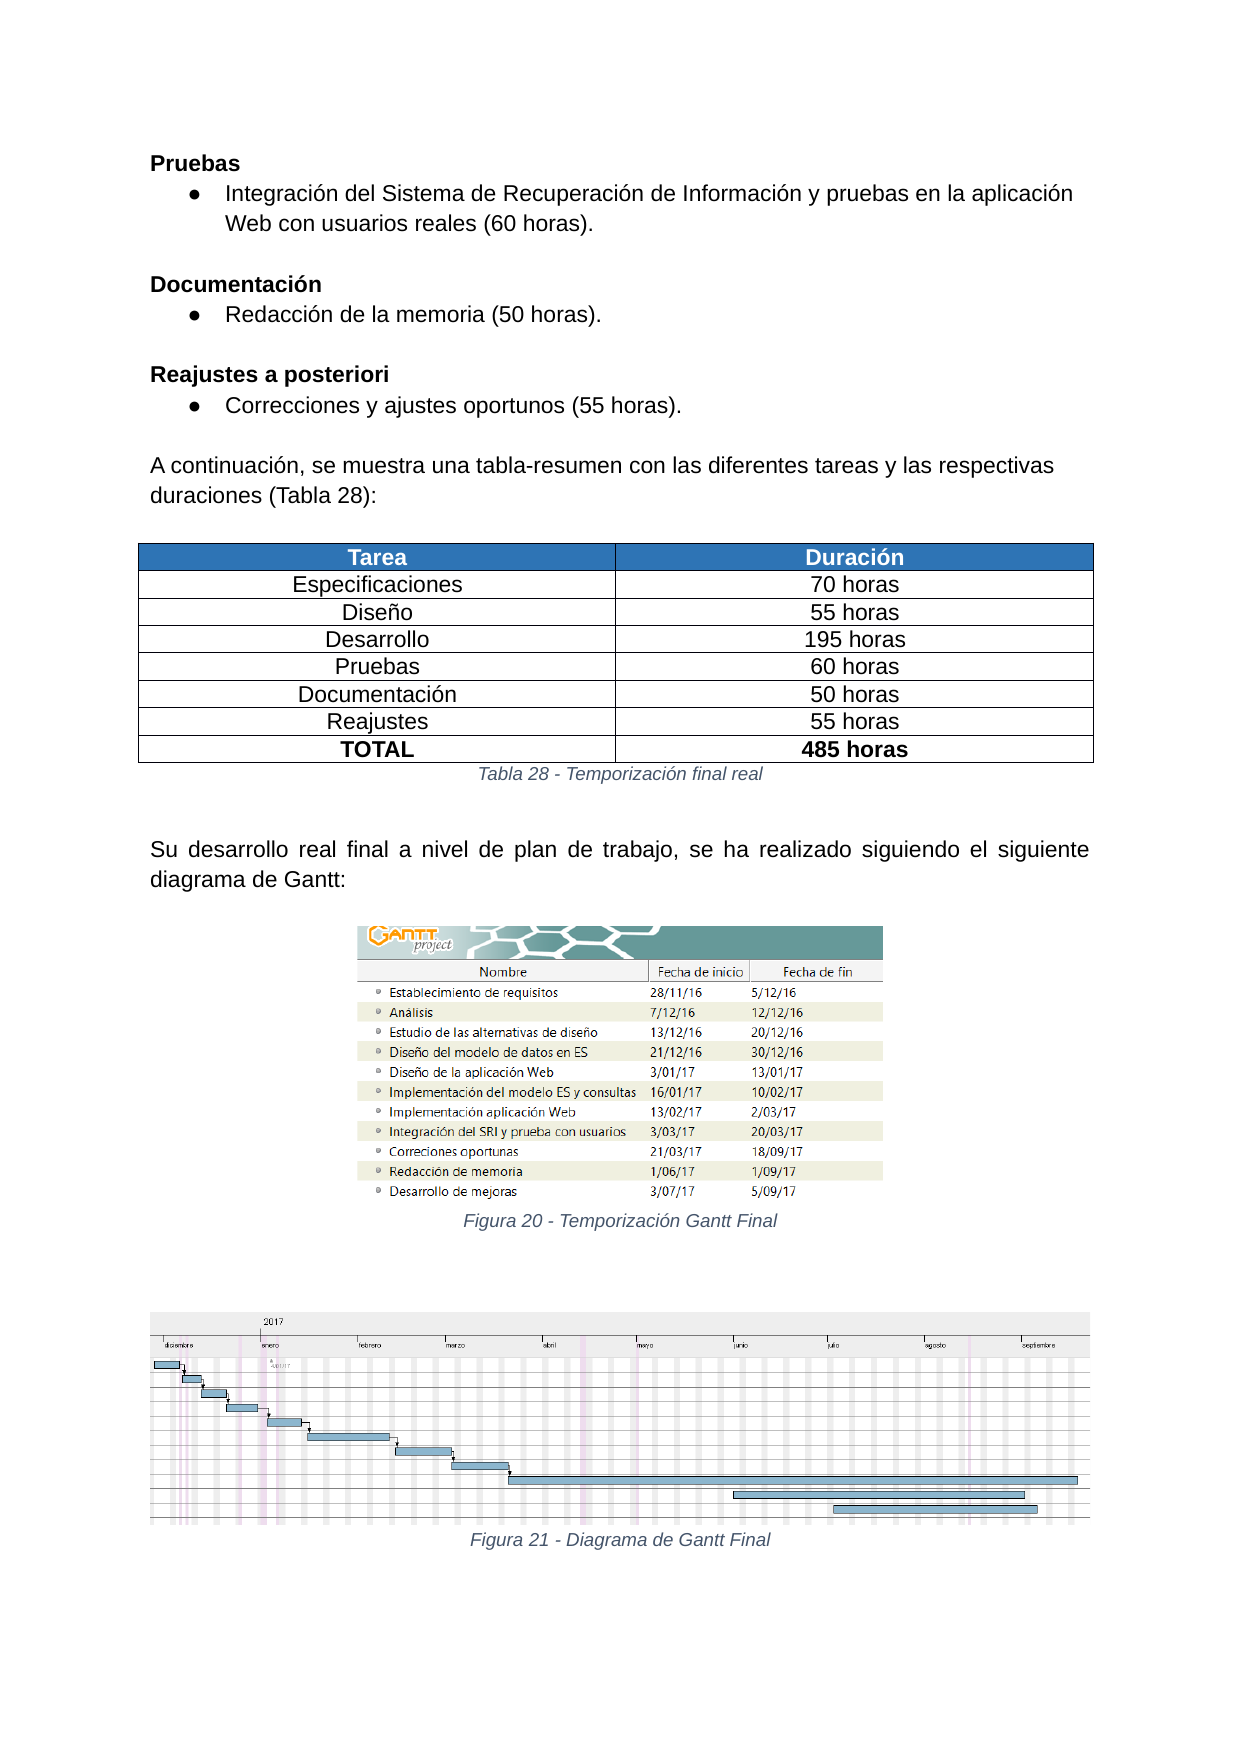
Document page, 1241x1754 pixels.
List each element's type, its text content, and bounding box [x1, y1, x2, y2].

table_cell TOTAL [139, 736, 615, 762]
table_cell Pruebas [139, 653, 615, 680]
table_header Tarea [139, 544, 615, 570]
list Correcciones y ajustes oportunos (55 horas). [187, 392, 1090, 418]
text Tabla 28 - Temporización final real [150, 763, 1090, 784]
text Pruebas [150, 150, 1090, 176]
table_cell 485 horas [616, 736, 1093, 762]
picture [357, 926, 883, 1206]
table_cell Especificaciones [139, 571, 615, 597]
table_cell 70 horas [616, 571, 1093, 597]
list Redacción de la memoria (50 horas). [187, 301, 1090, 327]
text A continuación, se muestra una tabla-resumen con las diferentes tareas y las respectivas duraciones (Tabla 28): [150, 452, 1090, 509]
table_cell 60 horas [616, 653, 1093, 680]
text Reajustes a posteriori [150, 361, 1090, 388]
table_cell 55 horas [616, 708, 1093, 734]
table_cell 50 horas [616, 681, 1093, 707]
text Documentación [150, 271, 1090, 297]
table_header Duración [616, 544, 1093, 570]
table_cell Reajustes [139, 708, 615, 734]
table_cell 55 horas [616, 599, 1093, 625]
list Integración del Sistema de Recuperación de Información y pruebas en la aplicación Web con usuarios reales (60 horas). [187, 180, 1090, 237]
picture [150, 1312, 1091, 1525]
table_cell 195 horas [616, 626, 1093, 652]
text Su desarrollo real final a nivel de plan de trabajo, se ha realizado siguiendo el siguiente diagrama de Gantt: [150, 836, 1090, 892]
text Figura 22 - Diagrama de Gantt Final [150, 1529, 1090, 1550]
text Figura 21 - Temporización Gantt Final [150, 1209, 1090, 1231]
table_cell Documentación [139, 681, 615, 707]
table_cell Diseño [139, 599, 615, 625]
table_cell Desarrollo [139, 626, 615, 652]
